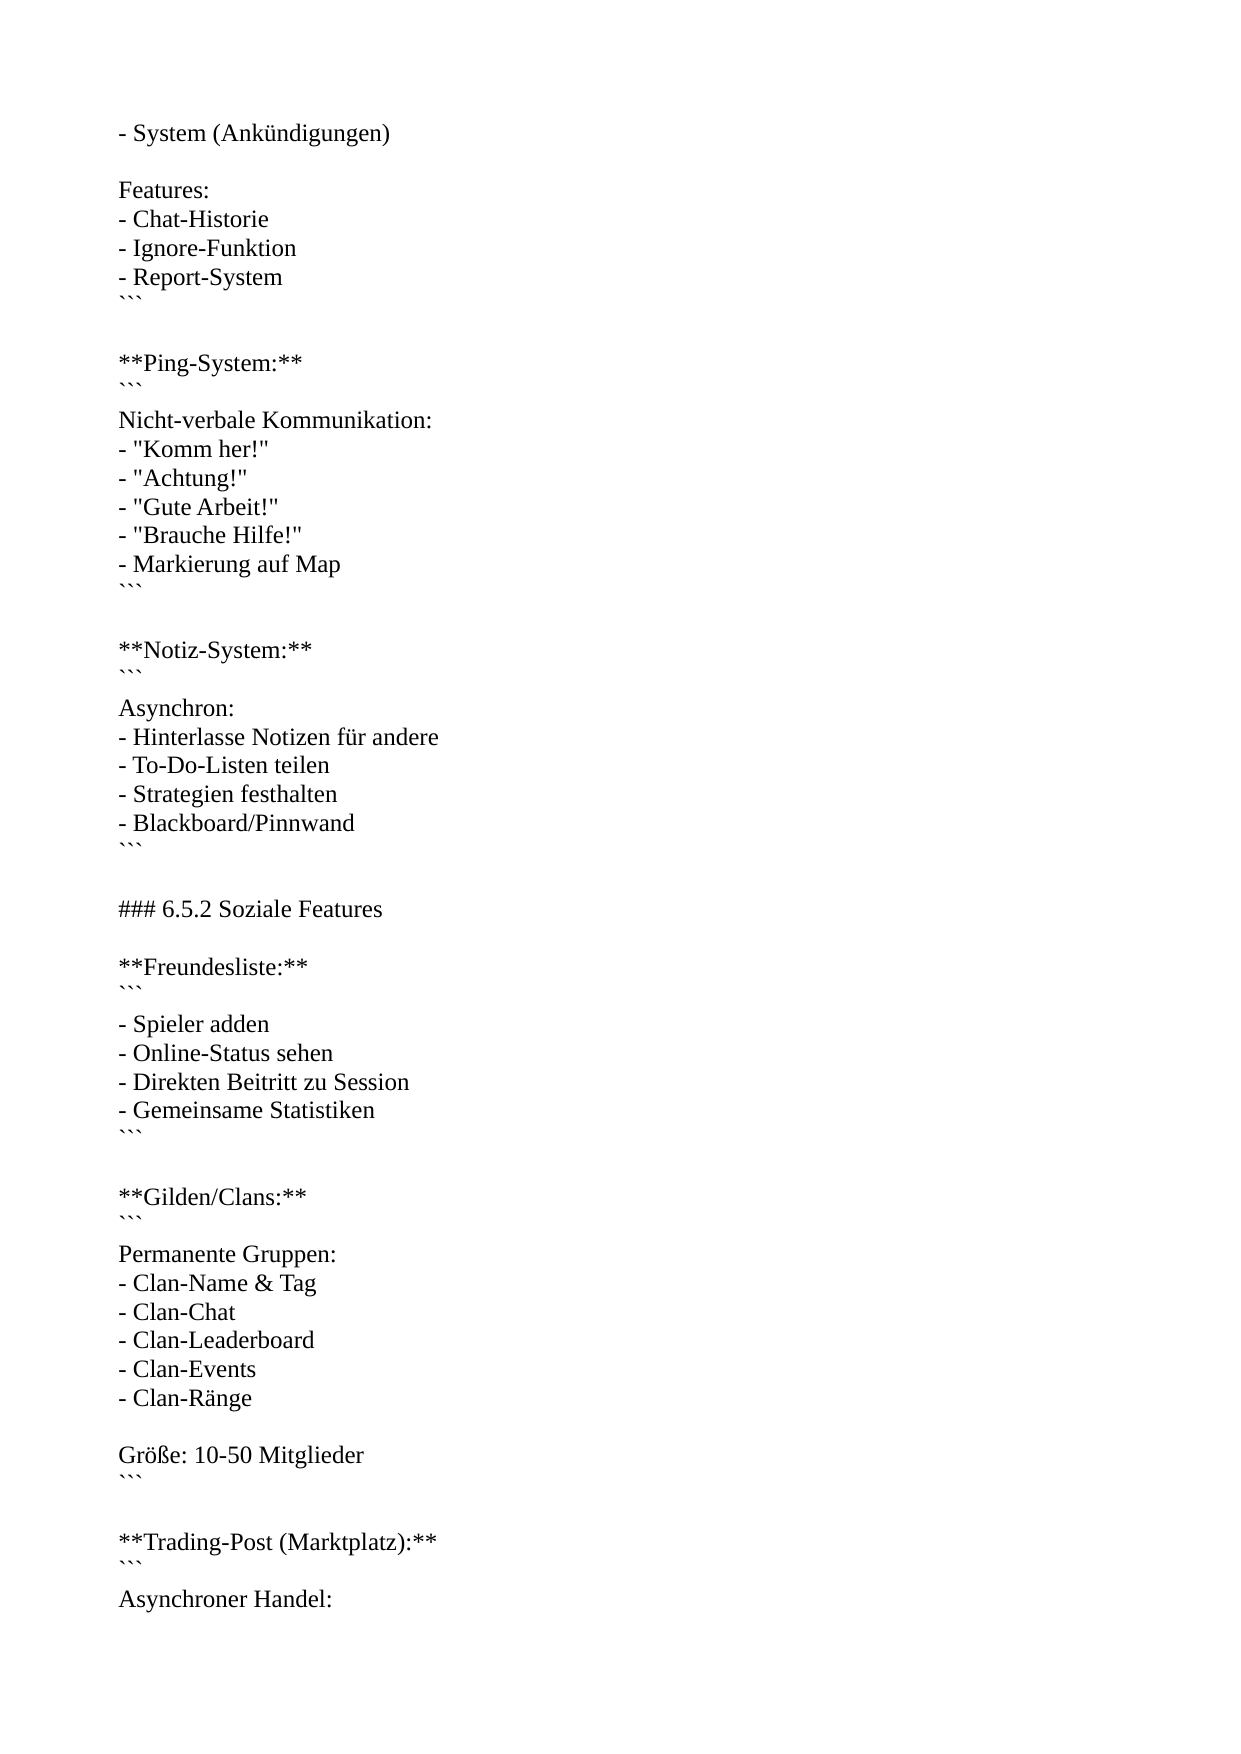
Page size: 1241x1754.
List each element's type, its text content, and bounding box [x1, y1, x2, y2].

text - System (Ankündigungen) Features: - Chat-Historie - Ignore-Funktion - Report-System ``` **Ping-System:** ``` Nicht-verbale Kommunikation: - "Komm her!" - "Achtung!" - "Gute Arbeit!" - "Brauche Hilfe!" - Markierung auf Map ``` **Notiz-System:** ``` Asynchron: - Hinterlasse Notizen für andere - To-Do-Listen teilen - Strategien festhalten - Blackboard/Pinnwand ``` ### 6.5.2 Soziale Features **Freundesliste:** ``` - Spieler adden - Online-Status sehen - Direkten Beitritt zu Session - Gemeinsame Statistiken ``` **Gilden/Clans:** ``` Permanente Gruppen: - Clan-Name & Tag - Clan-Chat - Clan-Leaderboard - Clan-Events - Clan-Ränge Größe: 10-50 Mitglieder ``` **Trading-Post (Marktplatz):** ``` Asynchroner Handel: [118, 118, 1122, 1613]
